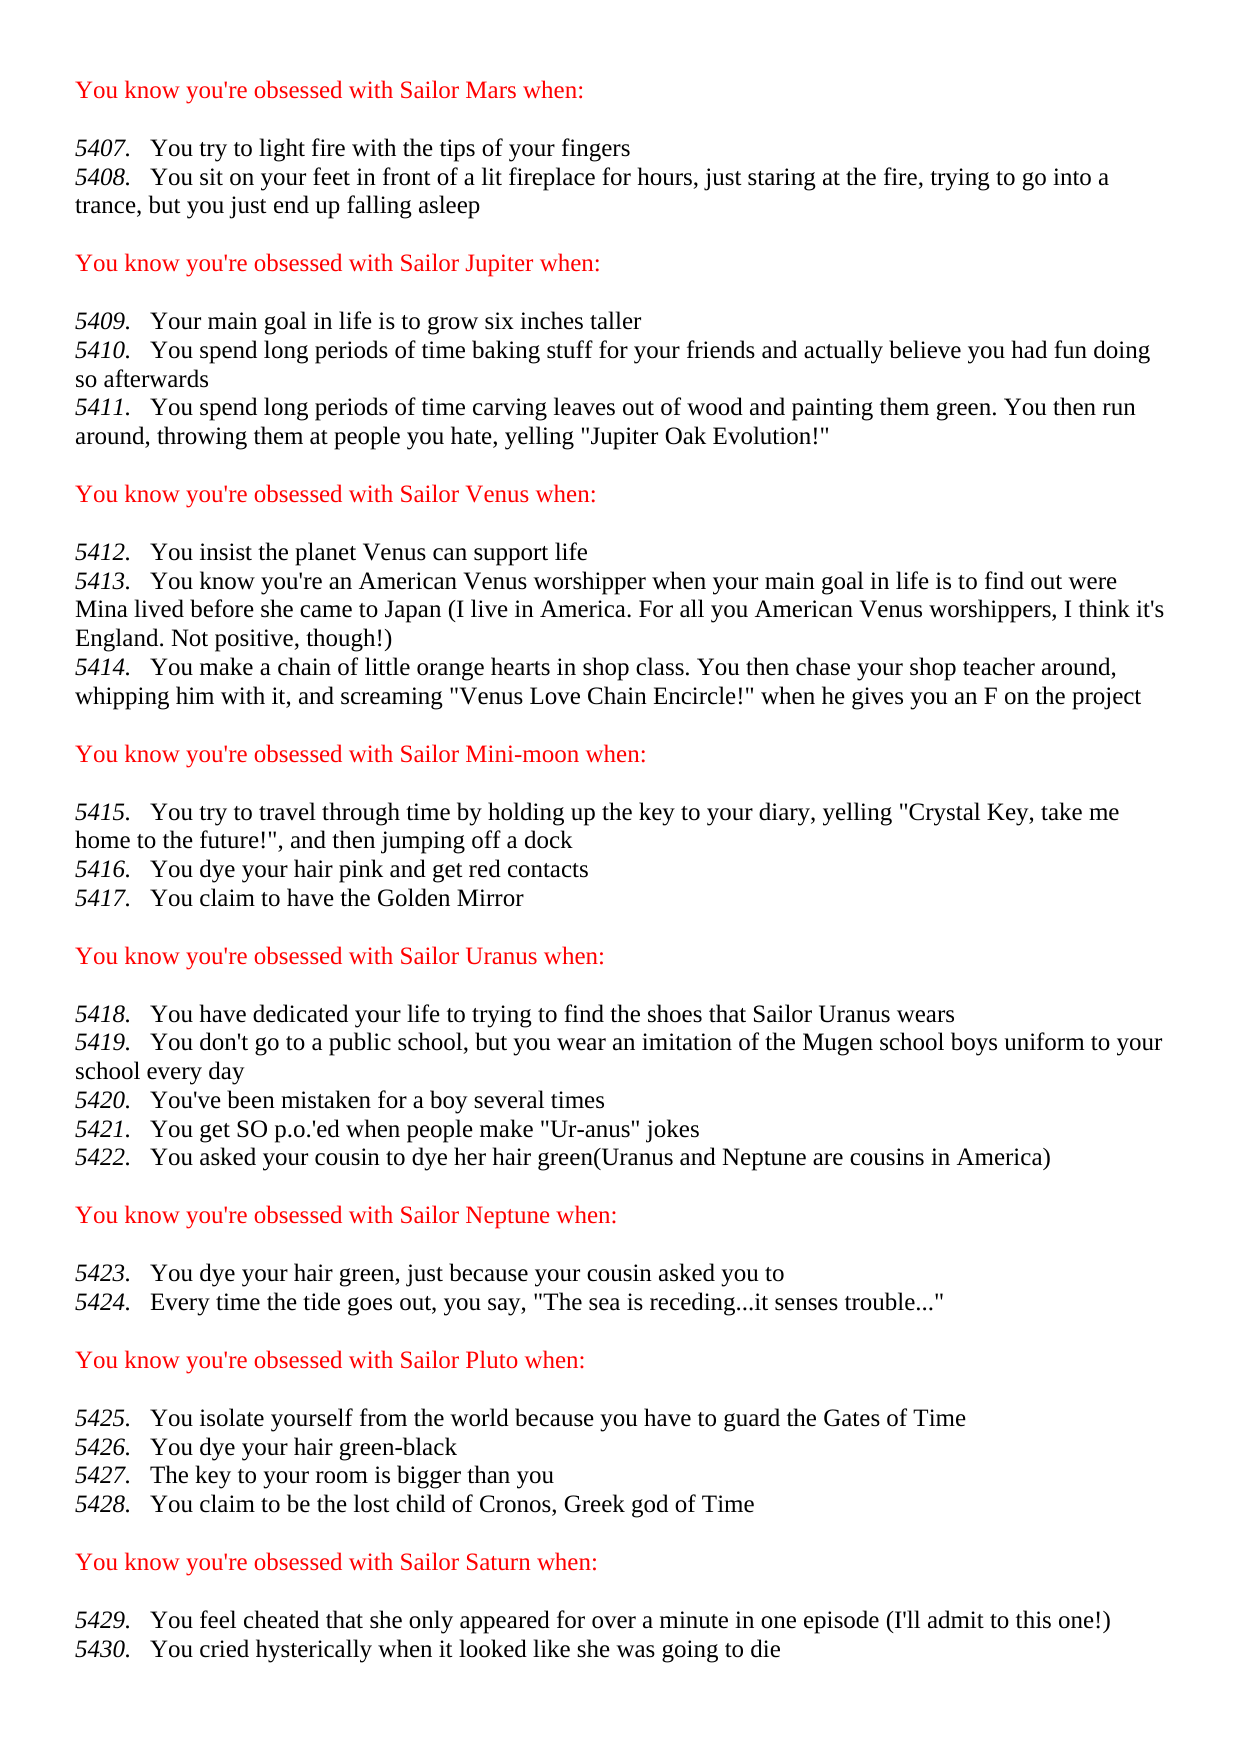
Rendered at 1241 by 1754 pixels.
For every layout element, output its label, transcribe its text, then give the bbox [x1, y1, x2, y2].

list Your main goal in life is to grow six inches taller [75, 306, 1165, 335]
list You feel cheated that she only appeared for over a minute in one episode (I'll admit to this one!) [75, 1605, 1165, 1634]
list You cried hysterically when it looked like she was going to die [75, 1634, 1165, 1662]
list You isolate yourself from the world because you have to guard the Gates of Time [75, 1403, 1165, 1432]
text You know you're obsessed with Sailor Mini-moon when: [75, 739, 1165, 767]
text You know you're obsessed with Sailor Venus when: [75, 479, 1165, 508]
list You get SO p.o.'ed when people make "Ur-anus" jokes [75, 1114, 1165, 1142]
list You have dedicated your life to trying to find the shoes that Sailor Uranus wears [75, 999, 1165, 1027]
list You don't go to a public school, but you wear an imitation of the Mugen school boys uniform to your school every day [75, 1027, 1165, 1085]
list The key to your room is bigger than you [75, 1460, 1165, 1489]
list You make a chain of little orange hearts in shop class. You then chase your shop teacher around, whipping him with it, and screaming "Venus Love Chain Encircle!" when he gives you an F on the project [75, 652, 1165, 709]
text You know you're obsessed with Sailor Uranus when: [75, 941, 1165, 969]
list You insist the planet Venus can support life [75, 537, 1165, 566]
list You claim to have the Golden Mirror [75, 883, 1165, 912]
list You know you're an American Venus worshipper when your main goal in life is to find out were Mina lived before she came to Japan (I live in America. For all you American Venus worshippers, I think it's England. Not positive, though!) [75, 566, 1165, 652]
text You know you're obsessed with Sailor Jupiter when: [75, 248, 1165, 277]
list You spend long periods of time baking stuff for your friends and actually believe you had fun doing so afterwards [75, 335, 1165, 392]
list You dye your hair pink and get red contacts [75, 854, 1165, 883]
list You claim to be the lost child of Cronos, Greek god of Time [75, 1489, 1165, 1518]
list Every time the tide goes out, you say, "The sea is receding...it senses trouble..." [75, 1287, 1165, 1316]
text You know you're obsessed with Sailor Mars when: [75, 75, 1165, 104]
text You know you're obsessed with Sailor Saturn when: [75, 1547, 1165, 1576]
text You know you're obsessed with Sailor Neptune when: [75, 1200, 1165, 1229]
list You sit on your feet in front of a lit fireplace for hours, just staring at the fire, trying to go into a trance, but you just end up falling asleep [75, 162, 1165, 219]
list You try to travel through time by holding up the key to your diary, yelling "Crystal Key, take me home to the future!", and then jumping off a dock [75, 797, 1165, 854]
list You try to light fire with the tips of your fingers [75, 133, 1165, 162]
list You asked your cousin to dye her hair green(Uranus and Neptune are cousins in America) [75, 1142, 1165, 1171]
text You know you're obsessed with Sailor Pluto when: [75, 1345, 1165, 1374]
list You dye your hair green, just because your cousin asked you to [75, 1258, 1165, 1287]
list You dye your hair green-black [75, 1432, 1165, 1460]
list You've been mistaken for a boy several times [75, 1085, 1165, 1114]
list You spend long periods of time carving leaves out of wood and painting them green. You then run around, throwing them at people you hate, yelling "Jupiter Oak Evolution!" [75, 392, 1165, 450]
